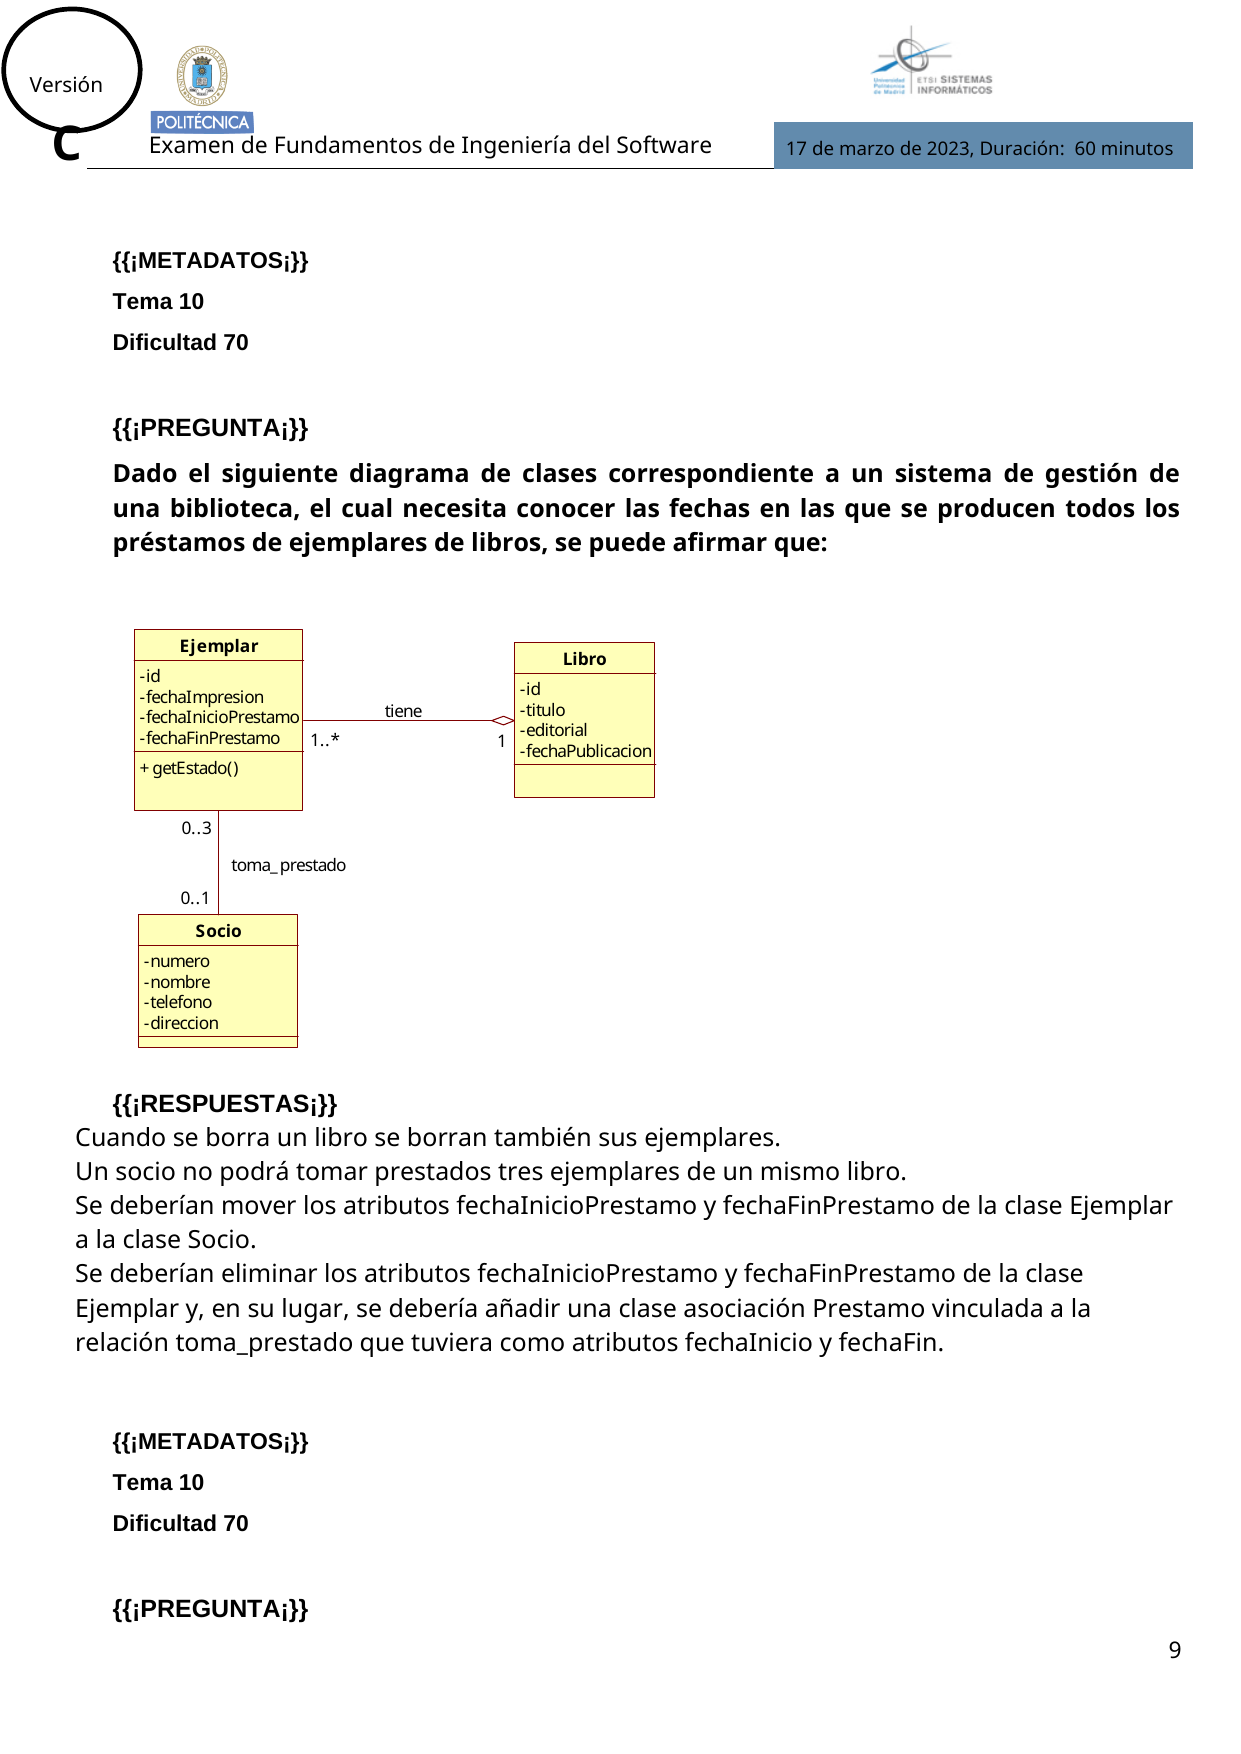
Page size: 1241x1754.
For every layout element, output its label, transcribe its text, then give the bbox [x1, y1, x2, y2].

text {{¡RESPUESTAS¡}} [112, 1089, 1181, 1118]
text Tema 10 [112, 1469, 1181, 1496]
text Tema 10 [112, 288, 1181, 314]
text Se deberían mover los atributos fechaInicioPrestamo y fechaFinPrestamo de la clase Ejemplar a la clase Socio. [75, 1188, 1181, 1256]
text Dificultad 70 [112, 1510, 1181, 1537]
text {{¡PREGUNTA¡}} [112, 1594, 1181, 1623]
text {{¡METADATOS¡}} [112, 247, 1181, 273]
text Cuando se borra un libro se borran también sus ejemplares. [75, 1120, 1181, 1154]
text Un socio no podrá tomar prestados tres ejemplares de un mismo libro. [75, 1154, 1181, 1188]
text Dificultad 70 [112, 328, 1181, 355]
text Dado el siguiente diagrama de clases correspondiente a un sistema de gestión de una biblioteca, el cual necesita conocer las fechas en las que se producen todos los préstamos de ejemplares de libros, se puede afirmar que: [112, 456, 1181, 558]
text Se deberían eliminar los atributos fechaInicioPrestamo y fechaFinPrestamo de la clase Ejemplar y, en su lugar, se debería añadir una clase asociación Prestamo vinculada a la relación toma_prestado que tuviera como atributos fechaInicio y fechaFin. [75, 1256, 1181, 1358]
text {{¡PREGUNTA¡}} [112, 413, 1181, 442]
text {{¡METADATOS¡}} [112, 1428, 1181, 1455]
